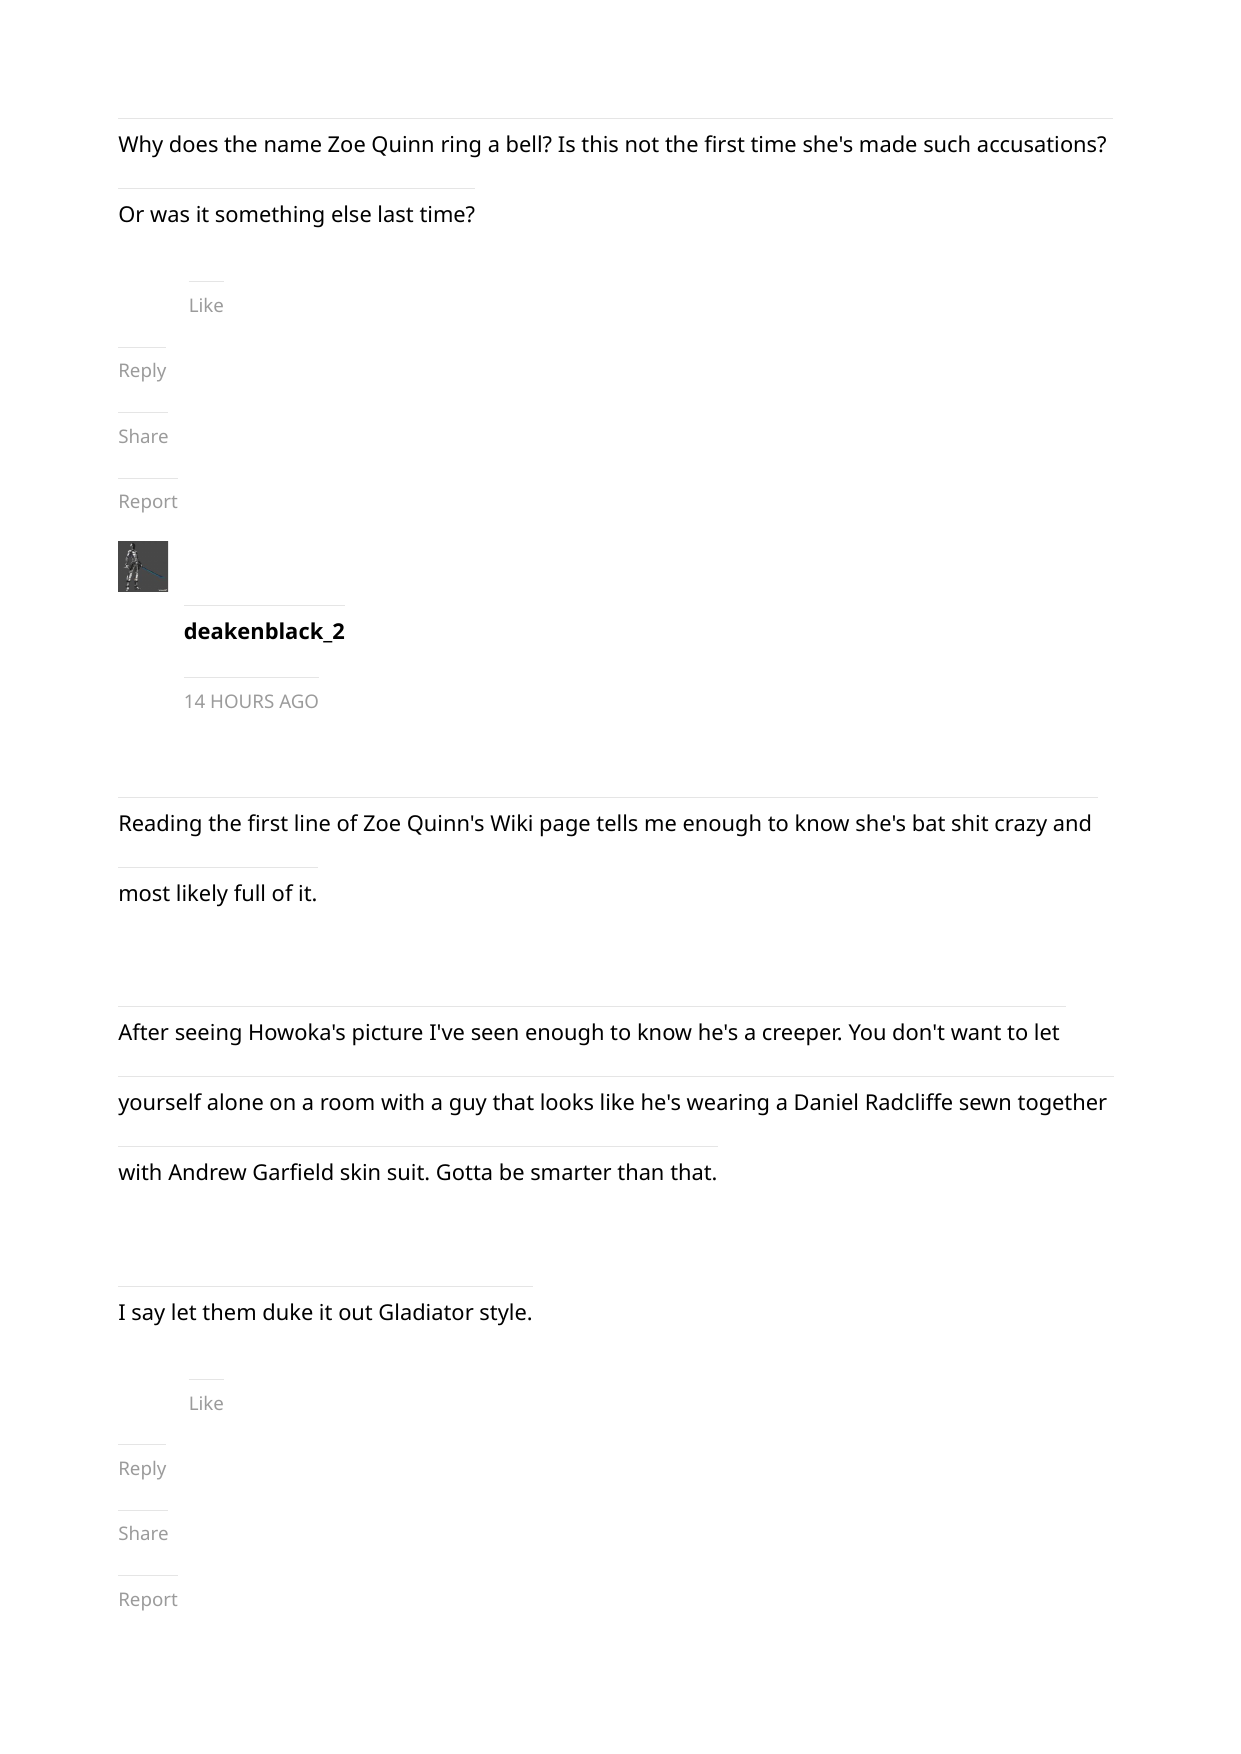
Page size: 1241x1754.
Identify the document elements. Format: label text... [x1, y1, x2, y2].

text Report [118, 1575, 1122, 1612]
text Share [118, 1509, 1122, 1546]
text Reply [118, 1444, 1122, 1481]
picture [118, 541, 169, 592]
text 14 HOURS AGO [184, 677, 1117, 713]
text Reply [118, 347, 1122, 383]
text Like [188, 1379, 1122, 1415]
text Why does the name Zoe Quinn ring a bell? Is this not the first time she's made such accusations? Or was it something else last time? [118, 118, 1122, 229]
text Reading the first line of Zoe Quinn's Wiki page tells me enough to know she's bat shit crazy and most likely full of it. After seeing Howoka's picture I've seen enough to know he's a creeper. You don't want to let yourself alone on a room with a guy that looks like he's wearing a Daniel Radcliffe sewn together with Andrew Garfield skin suit. Gotta be smarter than that. I say let them duke it out Gladiator style. [118, 797, 1122, 1326]
text deakenblack_2 [184, 605, 1114, 646]
text Like [188, 281, 1122, 318]
text Share [118, 412, 1122, 448]
text Report [118, 477, 1122, 514]
